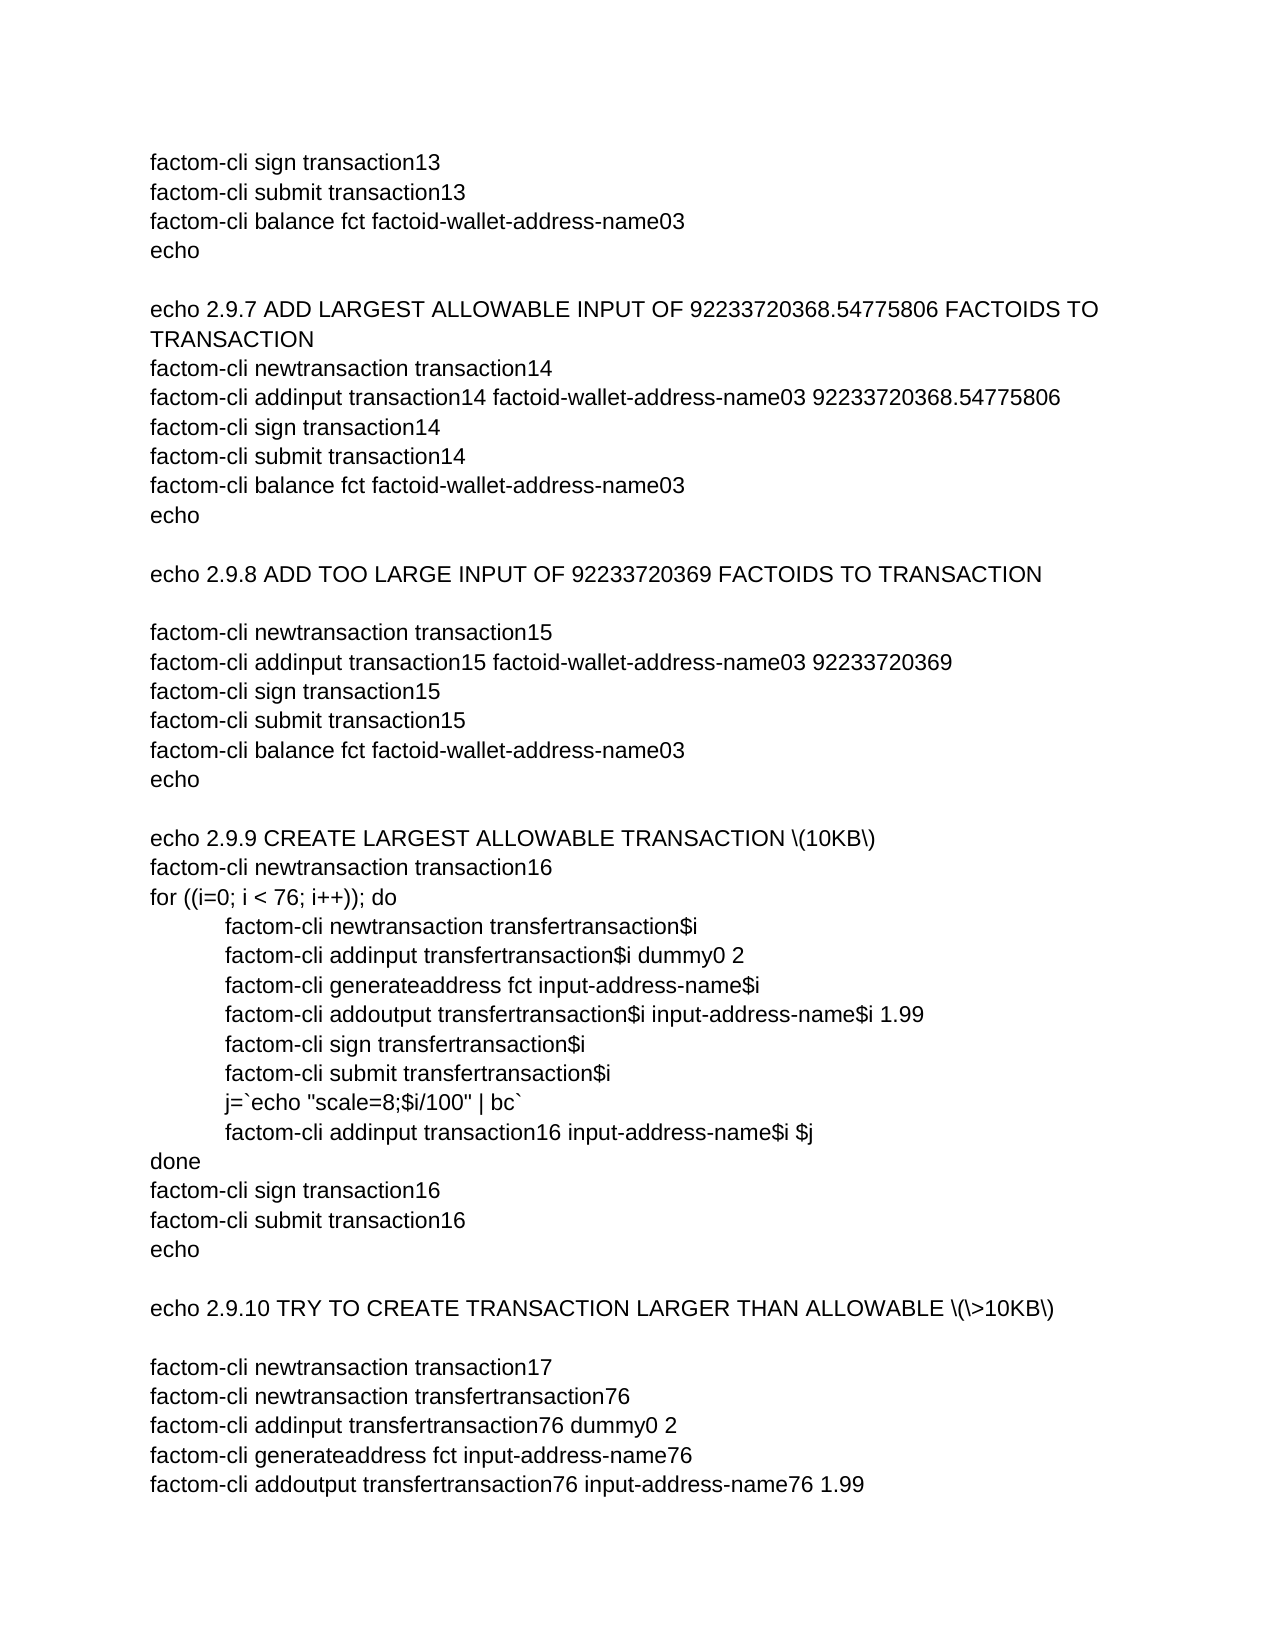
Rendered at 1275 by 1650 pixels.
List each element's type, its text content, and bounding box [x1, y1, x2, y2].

text echo [150, 502, 1125, 528]
text echo [150, 767, 1125, 792]
text factom-cli submit transfertransaction$i [150, 1061, 1125, 1086]
text factom-cli sign transaction15 [150, 679, 1125, 704]
text factom-cli balance fct factoid-wallet-address-name03 [150, 473, 1125, 499]
text factom-cli addoutput transfertransaction76 input-address-name76 1.99 [150, 1472, 1125, 1497]
text factom-cli addinput transaction16 input-address-name$i $j [150, 1119, 1125, 1145]
text factom-cli newtransaction transfertransaction$i [150, 914, 1125, 939]
text echo 2.9.8 ADD TOO LARGE INPUT OF 92233720369 FACTOIDS TO TRANSACTION [150, 561, 1125, 616]
text factom-cli addinput transfertransaction$i dummy0 2 [150, 943, 1125, 969]
text factom-cli submit transaction15 [150, 708, 1125, 734]
text factom-cli submit transaction13 [150, 179, 1125, 205]
text factom-cli newtransaction transaction17 [150, 1354, 1125, 1380]
text factom-cli addoutput transfertransaction$i input-address-name$i 1.99 [150, 1002, 1125, 1027]
text factom-cli sign transaction14 [150, 414, 1125, 440]
text factom-cli newtransaction transaction16 [150, 855, 1125, 881]
text factom-cli newtransaction transaction15 [150, 620, 1125, 646]
text factom-cli sign transaction13 [150, 150, 1125, 176]
text factom-cli newtransaction transfertransaction76 [150, 1384, 1125, 1409]
text factom-cli balance fct factoid-wallet-address-name03 [150, 737, 1125, 763]
text factom-cli generateaddress fct input-address-name76 [150, 1442, 1125, 1468]
text factom-cli sign transfertransaction$i [150, 1031, 1125, 1057]
text factom-cli addinput transaction15 factoid-wallet-address-name03 92233720369 [150, 649, 1125, 675]
text echo 2.9.7 ADD LARGEST ALLOWABLE INPUT OF 92233720368.54775806 FACTOIDS TO TRANSACTION [150, 297, 1125, 352]
text factom-cli sign transaction16 [150, 1178, 1125, 1204]
text echo 2.9.10 TRY TO CREATE TRANSACTION LARGER THAN ALLOWABLE \(\>10KB\) [150, 1296, 1125, 1351]
text echo [150, 1237, 1125, 1262]
text done [150, 1149, 1125, 1174]
text echo 2.9.9 CREATE LARGEST ALLOWABLE TRANSACTION \(10KB\) [150, 826, 1125, 851]
text factom-cli submit transaction16 [150, 1207, 1125, 1233]
text for ((i=0; i < 76; i++)); do [150, 884, 1125, 910]
text factom-cli newtransaction transaction14 [150, 356, 1125, 381]
text factom-cli generateaddress fct input-address-name$i [150, 972, 1125, 998]
text factom-cli submit transaction14 [150, 444, 1125, 469]
text j=`echo "scale=8;$i/100" | bc` [150, 1090, 1125, 1116]
text factom-cli balance fct factoid-wallet-address-name03 [150, 209, 1125, 234]
text factom-cli addinput transfertransaction76 dummy0 2 [150, 1413, 1125, 1439]
text echo [150, 238, 1125, 264]
text factom-cli addinput transaction14 factoid-wallet-address-name03 92233720368.54775806 [150, 385, 1125, 411]
